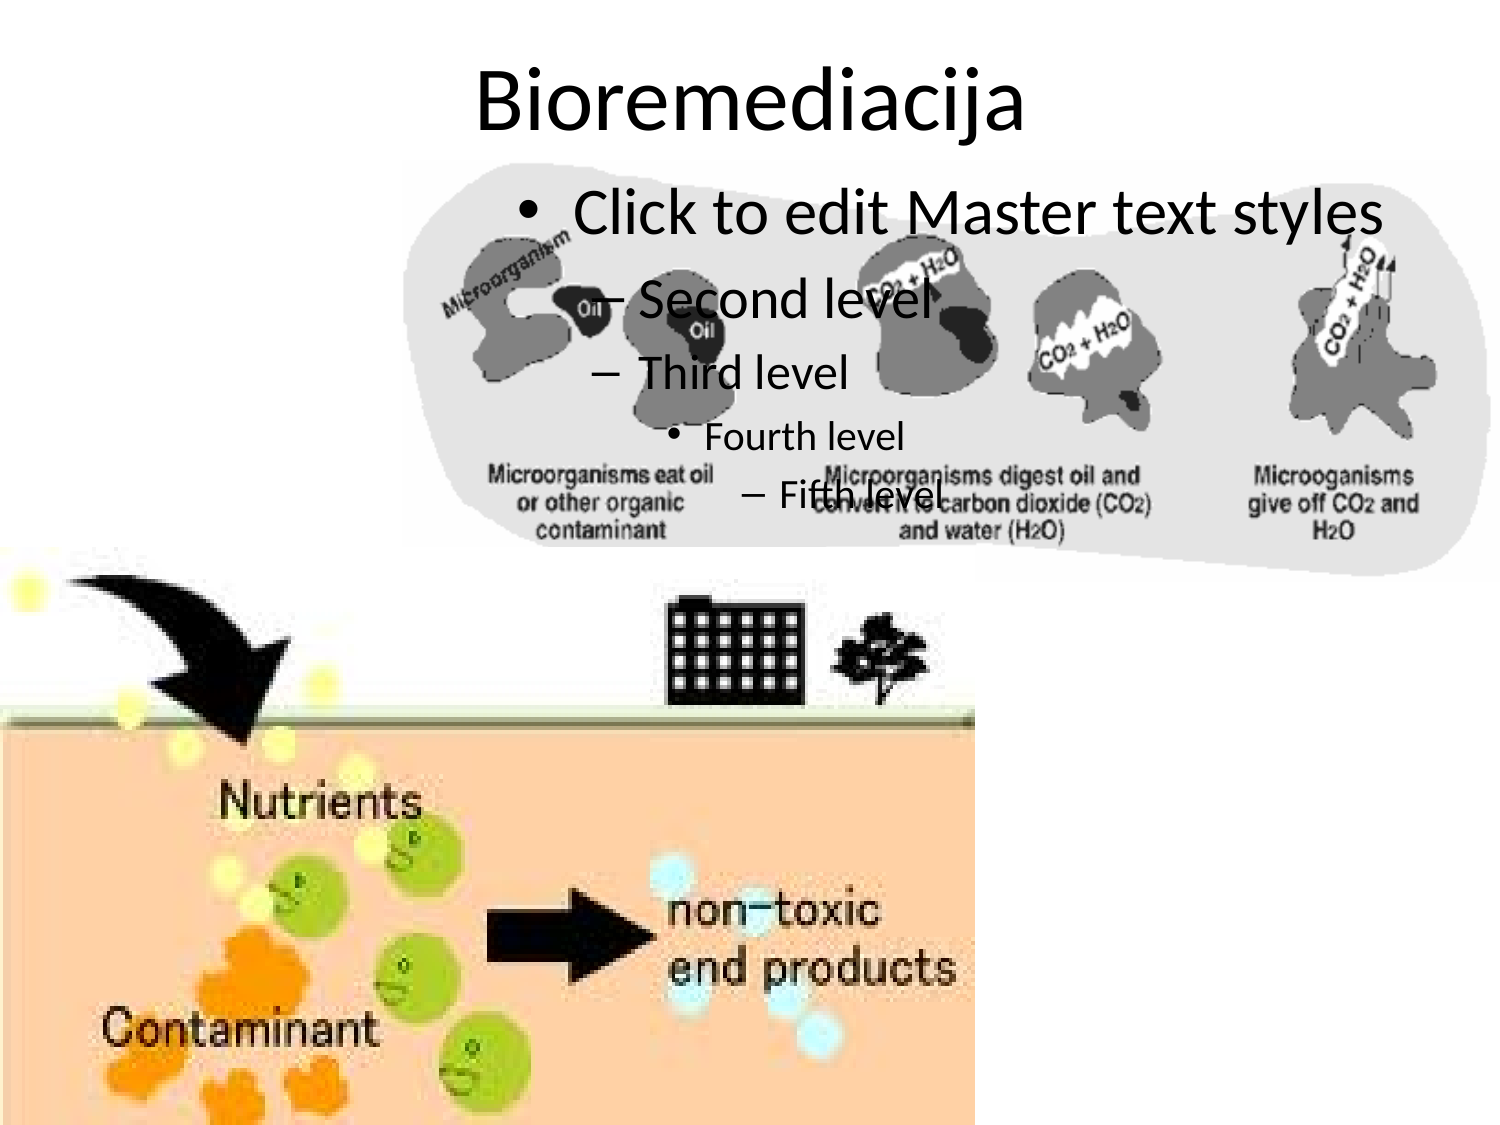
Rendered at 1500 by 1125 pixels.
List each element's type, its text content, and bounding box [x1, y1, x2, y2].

title Bioremediacija [76, 0, 1427, 188]
picture [0, 160, 1500, 1125]
